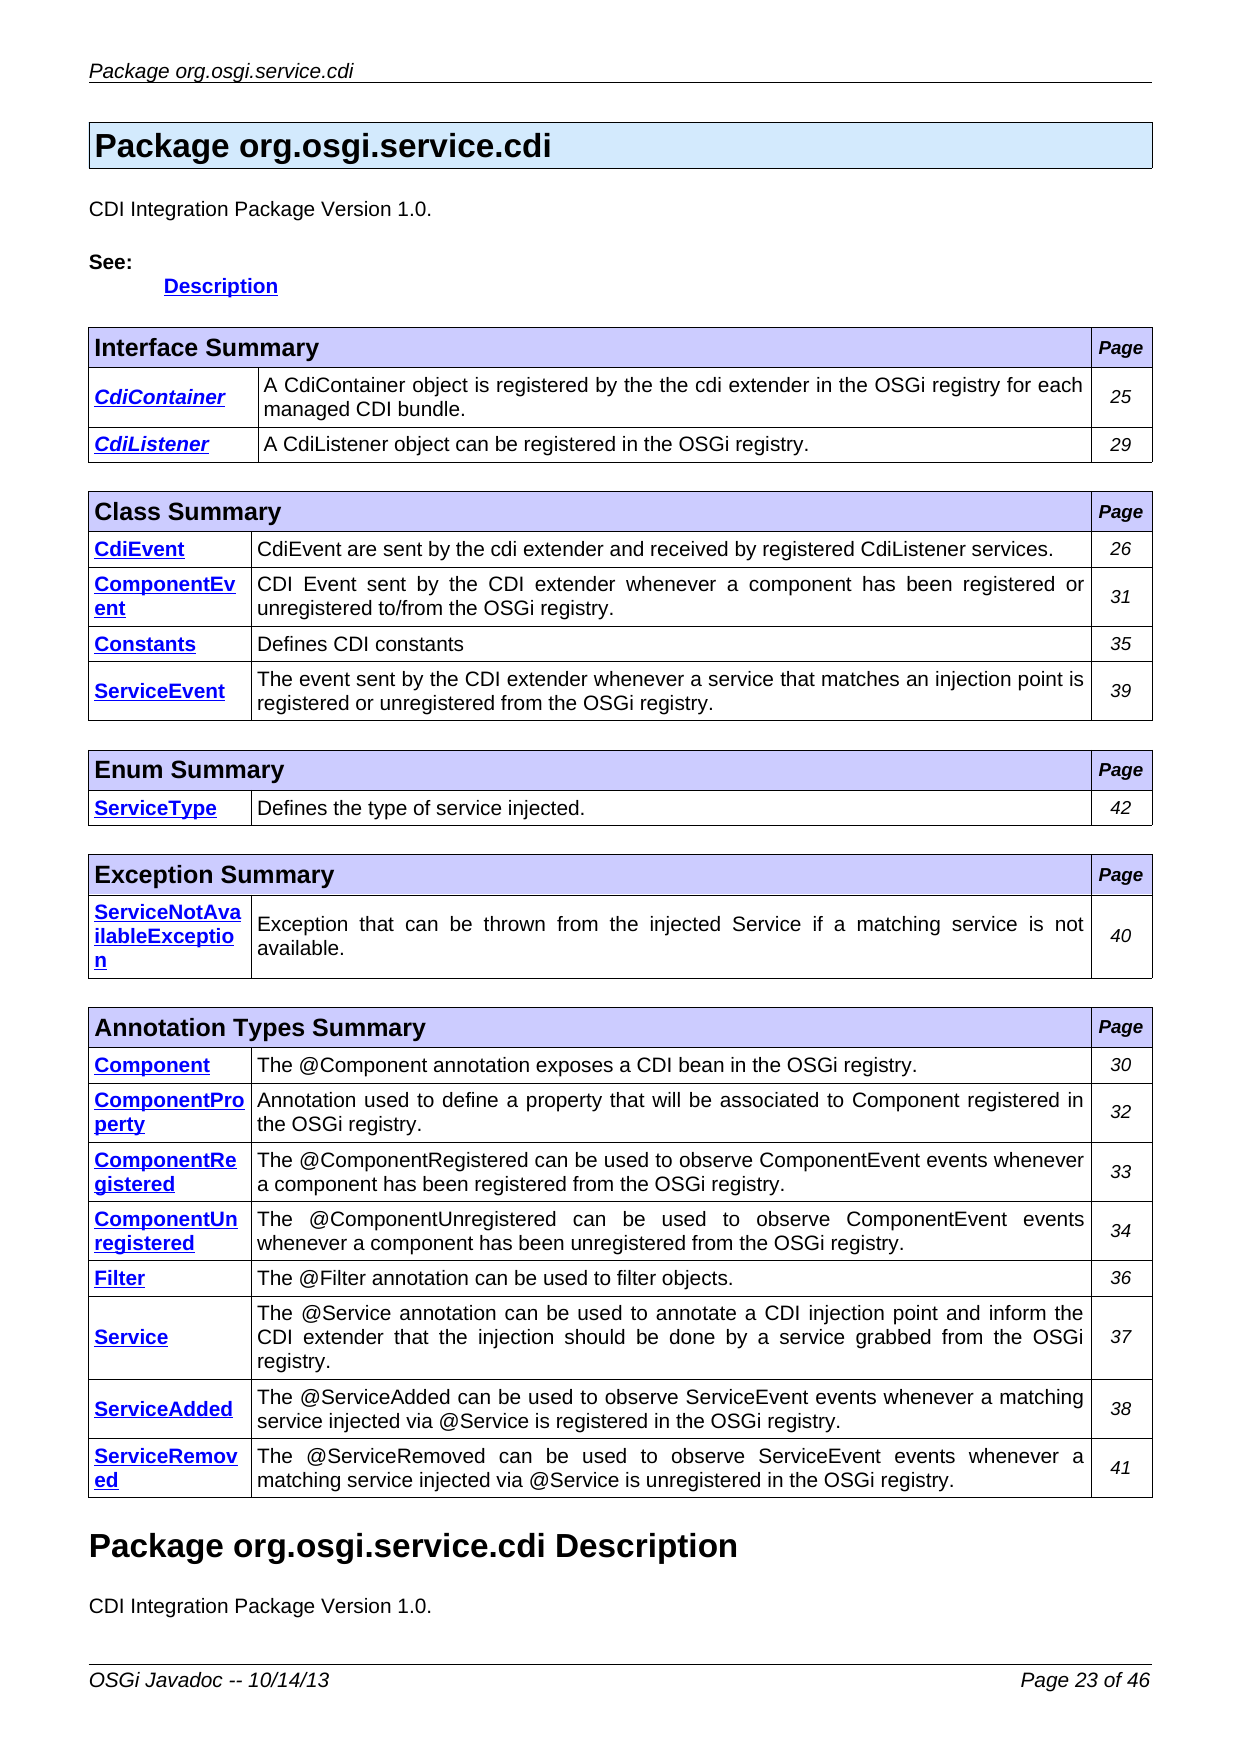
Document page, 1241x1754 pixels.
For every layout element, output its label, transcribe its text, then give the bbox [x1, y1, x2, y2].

table_cell Service [89, 1297, 251, 1379]
table_cell The @ServiceRemoved can be used to observe ServiceEvent events whenever a matching service injected via @Service is unregistered in the OSGi registry. [252, 1439, 1091, 1497]
table_cell The event sent by the CDI extender whenever a service that matches an injection point is registered or unregistered from the OSGi registry. [252, 662, 1091, 720]
table_cell [1092, 1202, 1152, 1260]
table_header Annotation Types Summary [89, 1008, 1091, 1047]
table_header Page [1092, 855, 1152, 894]
table_cell Exception that can be thrown from the injected Service if a matching service is not available. [252, 896, 1091, 978]
table_cell The @ComponentUnregistered can be used to observe ComponentEvent events whenever a component has been unregistered from the OSGi registry. [252, 1202, 1091, 1260]
table_header Page [1092, 492, 1152, 531]
table_cell A CdiContainer object is registered by the the cdi extender in the OSGi registry for each managed CDI bundle. [259, 368, 1091, 427]
table_cell [1092, 532, 1152, 567]
table_cell ServiceNotAvailableException [89, 896, 251, 978]
table_cell [1092, 368, 1152, 427]
table_cell CDI Event sent by the CDI extender whenever a component has been registered or unregistered to/from the OSGi registry. [252, 568, 1091, 626]
table_cell [1092, 662, 1152, 720]
table_cell [1092, 1084, 1152, 1142]
table_header Page [1092, 328, 1152, 367]
table_header Page [1092, 751, 1152, 790]
table_cell [1092, 791, 1152, 825]
table_cell CdiEvent are sent by the cdi extender and received by registered CdiListener services. [252, 532, 1091, 567]
table_header Exception Summary [89, 855, 1091, 894]
table_cell ComponentProperty [89, 1084, 251, 1142]
table_cell Defines CDI constants [252, 627, 1091, 661]
table_cell [1092, 1143, 1152, 1201]
table_cell ComponentEvent [89, 568, 251, 626]
text See: [88, 250, 1152, 274]
table_cell [1092, 1048, 1152, 1082]
text Package org.osgi.service.cdi Description [88, 1527, 1152, 1565]
table_header Enum Summary [89, 751, 1091, 790]
table_cell [1092, 1297, 1152, 1379]
table_cell [1092, 627, 1152, 661]
table_header Interface Summary [89, 328, 1091, 367]
text Description [163, 274, 1152, 298]
subtitle Package org.osgi.service.cdi [90, 123, 1152, 168]
table_cell The @ServiceAdded can be used to observe ServiceEvent events whenever a matching service injected via @Service is registered in the OSGi registry. [252, 1380, 1091, 1438]
table_cell ComponentRegistered [89, 1143, 251, 1201]
table_cell [1092, 1439, 1152, 1497]
table_cell CdiListener [89, 428, 258, 462]
table_cell CdiEvent [89, 532, 251, 567]
table_header Class Summary [89, 492, 1091, 531]
table_cell Annotation used to define a property that will be associated to Component registered in the OSGi registry. [252, 1084, 1091, 1142]
table_cell The @Component annotation exposes a CDI bean in the OSGi registry. [252, 1048, 1091, 1082]
table_header Page [1092, 1008, 1152, 1047]
table_cell [1092, 896, 1152, 978]
table_cell Component [89, 1048, 251, 1082]
table_cell Defines the type of service injected. [252, 791, 1091, 825]
table_cell ServiceAdded [89, 1380, 251, 1438]
table_cell The @ComponentRegistered can be used to observe ComponentEvent events whenever a component has been registered from the OSGi registry. [252, 1143, 1091, 1201]
table_cell [1092, 568, 1152, 626]
table_cell Filter [89, 1261, 251, 1296]
table_cell The @Filter annotation can be used to filter objects. [252, 1261, 1091, 1296]
table_cell ServiceRemoved [89, 1439, 251, 1497]
table_cell [1092, 1380, 1152, 1438]
table_cell [1092, 1261, 1152, 1296]
table_cell ComponentUnregistered [89, 1202, 251, 1260]
table_cell The @Service annotation can be used to annotate a CDI injection point and inform the CDI extender that the injection should be done by a service grabbed from the OSGi registry. [252, 1297, 1091, 1379]
table_cell ServiceType [89, 791, 251, 825]
table_cell [1092, 428, 1152, 462]
text CDI Integration Package Version 1.0. [88, 197, 1152, 221]
table_cell Constants [89, 627, 251, 661]
text CDI Integration Package Version 1.0. [88, 1594, 1152, 1618]
table_cell ServiceEvent [89, 662, 251, 720]
table_cell CdiContainer [89, 368, 258, 427]
table_cell A CdiListener object can be registered in the OSGi registry. [259, 428, 1091, 462]
